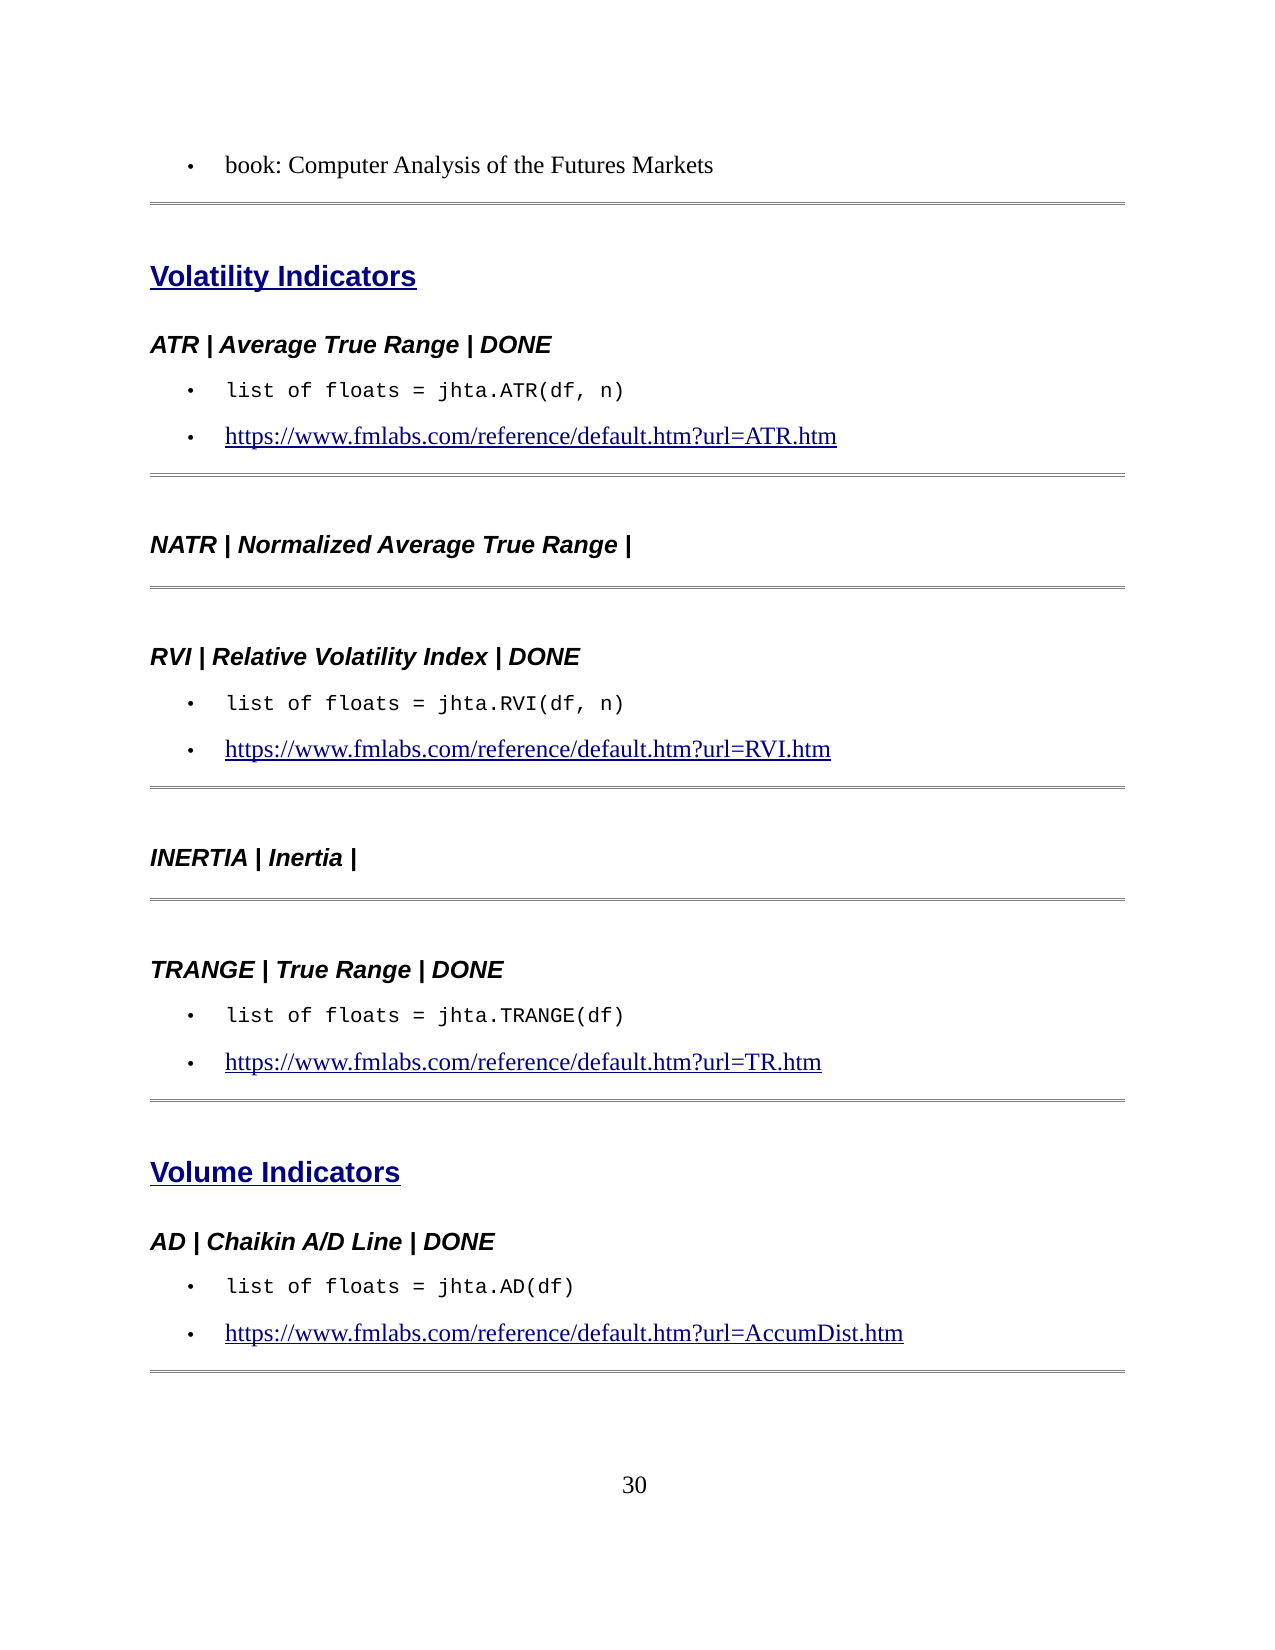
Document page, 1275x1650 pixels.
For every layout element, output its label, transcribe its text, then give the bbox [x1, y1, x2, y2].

subtitle NATR | Normalized Average True Range | [150, 530, 1125, 559]
list https://www.fmlabs.com/reference/default.htm?url=RVI.htm [187, 734, 1125, 763]
subtitle Volume Indicators [150, 1156, 1125, 1189]
subtitle Volatility Indicators [150, 259, 1125, 292]
list https://www.fmlabs.com/reference/default.htm?url=AccumDist.htm [187, 1318, 1125, 1347]
list list of floats = jhta.TRANGE(df) [187, 1005, 1125, 1029]
list list of floats = jhta.AD(df) [187, 1277, 1125, 1300]
list https://www.fmlabs.com/reference/default.htm?url=ATR.htm [187, 421, 1125, 450]
subtitle RVI | Relative Volatility Index | DONE [150, 642, 1125, 671]
list list of floats = jhta.RVI(df, n) [187, 692, 1125, 716]
list list of floats = jhta.ATR(df, n) [187, 380, 1125, 403]
subtitle INERTIA | Inertia | [150, 843, 1125, 871]
subtitle AD | Chaikin A/D Line | DONE [150, 1227, 1125, 1255]
list book: Computer Analysis of the Futures Markets [187, 150, 1125, 179]
subtitle TRANGE | True Range | DONE [150, 955, 1125, 984]
list https://www.fmlabs.com/reference/default.htm?url=TR.htm [187, 1047, 1125, 1075]
subtitle ATR | Average True Range | DONE [150, 330, 1125, 358]
